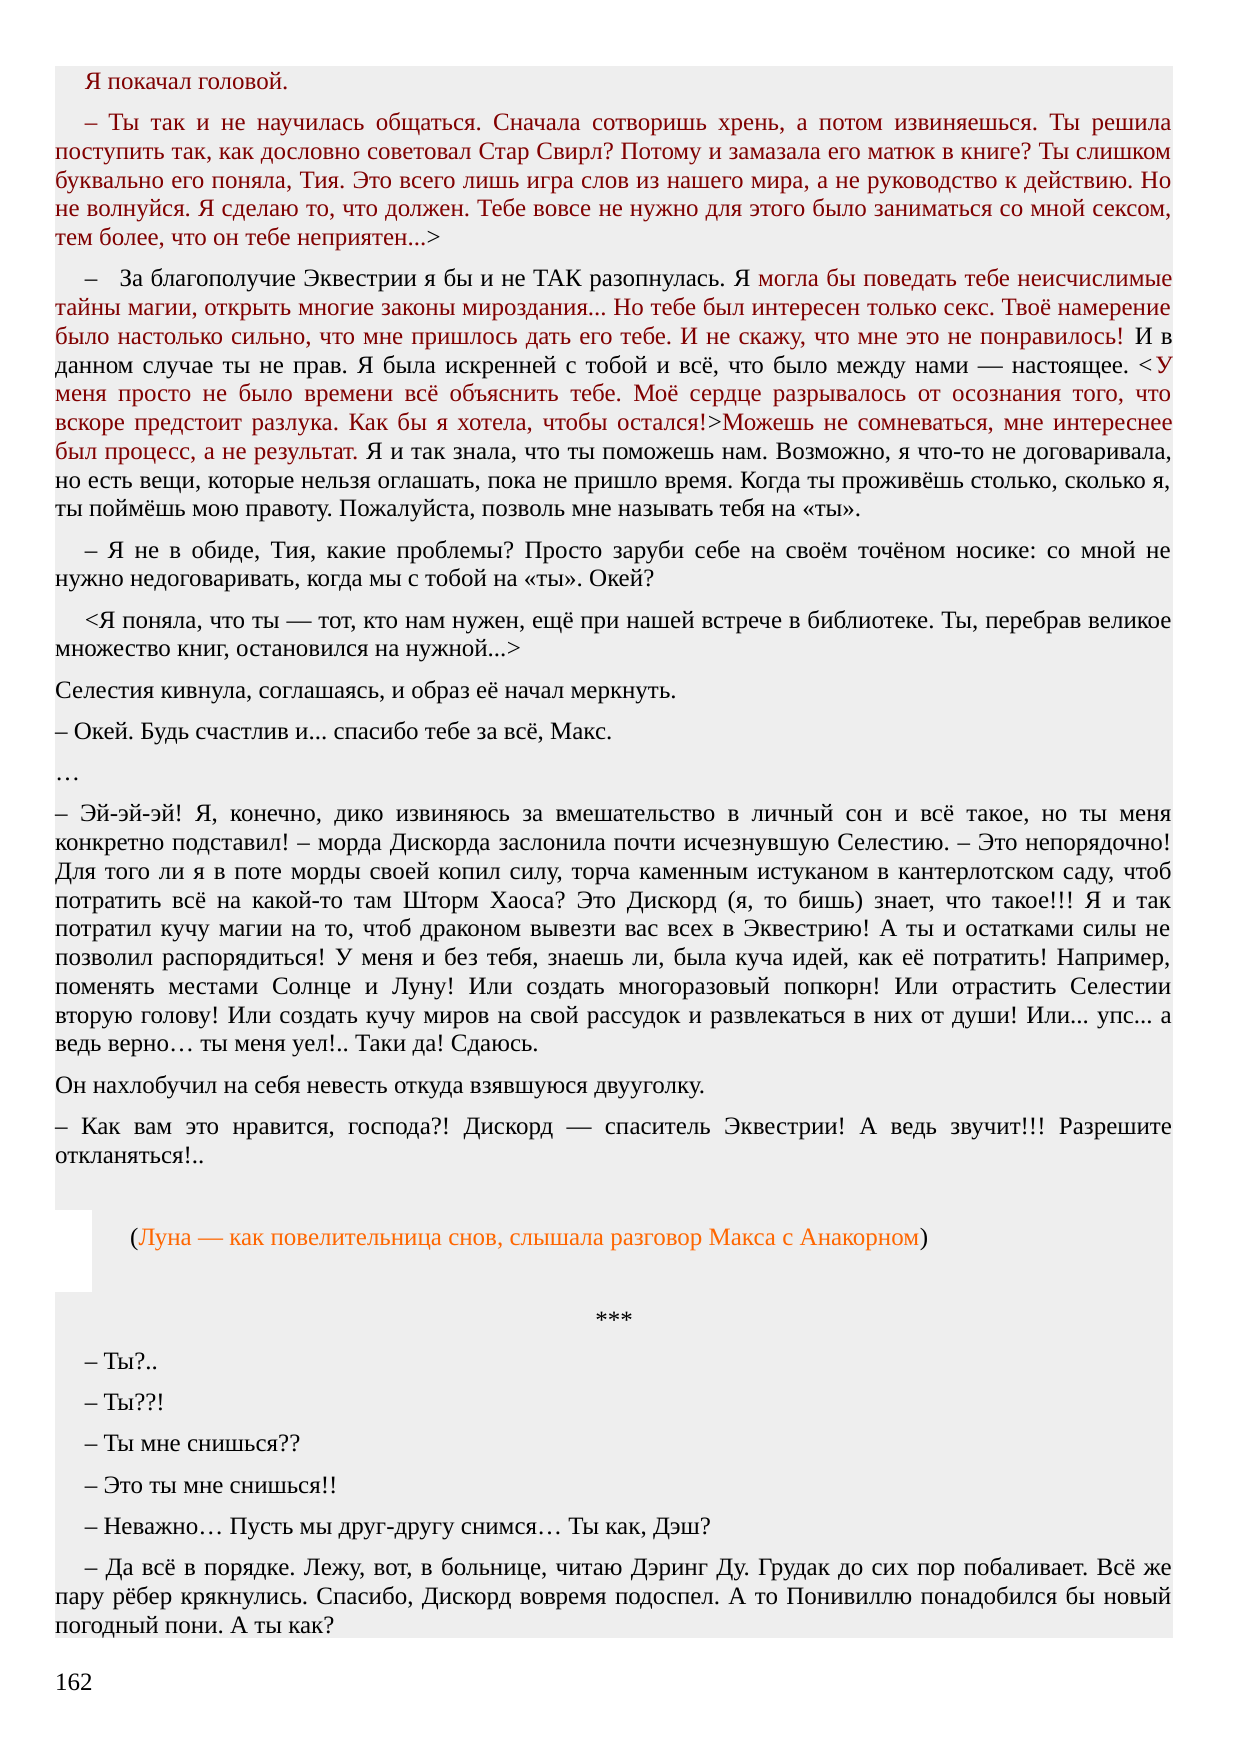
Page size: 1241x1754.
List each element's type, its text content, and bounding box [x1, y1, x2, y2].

text – Да всё в порядке. Лежу, вот, в больнице, читаю Дэринг Ду. Грудак до сих пор побаливает. Всё же пару рёбер крякнулись. Спасибо, Дискорд вовремя подоспел. А то Понивиллю понадобился бы новый погодный пони. А ты как? [55, 1552, 1173, 1638]
text Я покачал головой. [55, 66, 1173, 95]
text – Неважно… Пусть мы друг-другу снимся… Ты как, Дэш? [55, 1511, 1173, 1540]
text – Ты?.. [55, 1346, 1173, 1375]
text <Я поняла, что ты — тот, кто нам нужен, ещё при нашей встрече в библиотеке. Ты, перебрав великое множество книг, остановился на нужной...> [55, 605, 1173, 662]
text – Я не в обиде, Тия, какие проблемы? Просто заруби себе на своём точёном носике: со мной не нужно недоговаривать, когда мы с тобой на «ты». Окей? [55, 535, 1173, 592]
text – Как вам это нравится, господа?! Дискорд — спаситель Эквестрии! А ведь звучит!!! Разрешите откланяться!.. [55, 1111, 1173, 1168]
text – Окей. Будь счастлив и... спасибо тебе за всё, Макс. [55, 716, 1173, 745]
text Селестия кивнула, соглашаясь, и образ её начал меркнуть. [55, 675, 1173, 703]
text – Ты так и не научилась общаться. Сначала сотворишь хрень, а потом извиняешься. Ты решила поступить так, как дословно советовал Стар Свирл? Потому и замазала его матюк в книге? Ты слишком буквально его поняла, Тия. Это всего лишь игра слов из нашего мира, а не руководство к действию. Но не волнуйся. Я сделаю то, что должен. Тебе вовсе не нужно для этого было заниматься со мной сексом, тем более, что он тебе неприятен...> [55, 107, 1173, 251]
text Он нахлобучил на себя невесть откуда взявшуюся двууголку. [55, 1070, 1173, 1098]
text – Эй-эй-эй! Я, конечно, дико извиняюсь за вмешательство в личный сон и всё такое, но ты меня конкретно подставил! – морда Дискорда заслонила почти исчезнувшую Селестию. – Это непорядочно! Для того ли я в поте морды своей копил силу, торча каменным истуканом в кантерлотском саду, чтоб потратить всё на какой-то там Шторм Хаоса? Это Дискорд (я, то бишь) знает, что такое!!! Я и так потратил кучу магии на то, чтоб драконом вывезти вас всех в Эквестрию! А ты и остатками силы не позволил распорядиться! У меня и без тебя, знаешь ли, была куча идей, как её потратить! Например, поменять местами Солнце и Луну! Или создать многоразовый попкорн! Или отрастить Селестии вторую голову! Или создать кучу миров на свой рассудок и развлекаться в них от души! Или... упс... а ведь верно… ты меня уел!.. Таки да! Сдаюсь. [55, 798, 1173, 1057]
text – Это ты мне снишься!! [55, 1470, 1173, 1498]
text – Ты мне снишься?? [55, 1428, 1173, 1457]
text – Ты??! [55, 1387, 1173, 1416]
text – За благополучие Эквестрии я бы и не ТАК разопнулась. Я могла бы поведать тебе неисчислимые тайны магии, открыть многие законы мироздания... Но тебе был интересен только секс. Твоё намерение было настолько сильно, что мне пришлось дать его тебе. И не скажу, что мне это не понравилось! И в данном случае ты не прав. Я была искренней с тобой и всё, что было между нами — настоящее. <У меня просто не было времени всё объяснить тебе. Моё сердце разрывалось от осознания того, что вскоре предстоит разлука. Как бы я хотела, чтобы остался!>Можешь не сомневаться, мне интереснее был процесс, а не результат. Я и так знала, что ты поможешь нам. Возможно, я что-то не договаривала, но есть вещи, которые нельзя оглашать, пока не пришло время. Когда ты проживёшь столько, сколько я, ты поймёшь мою правоту. Пожалуйста, позволь мне называть тебя на «ты». [55, 263, 1173, 522]
list (Луна — как повелительница снов, слышала разговор Макса с Анакорном) [92, 1222, 1173, 1251]
text … [55, 757, 1173, 786]
text *** [55, 1305, 1173, 1333]
